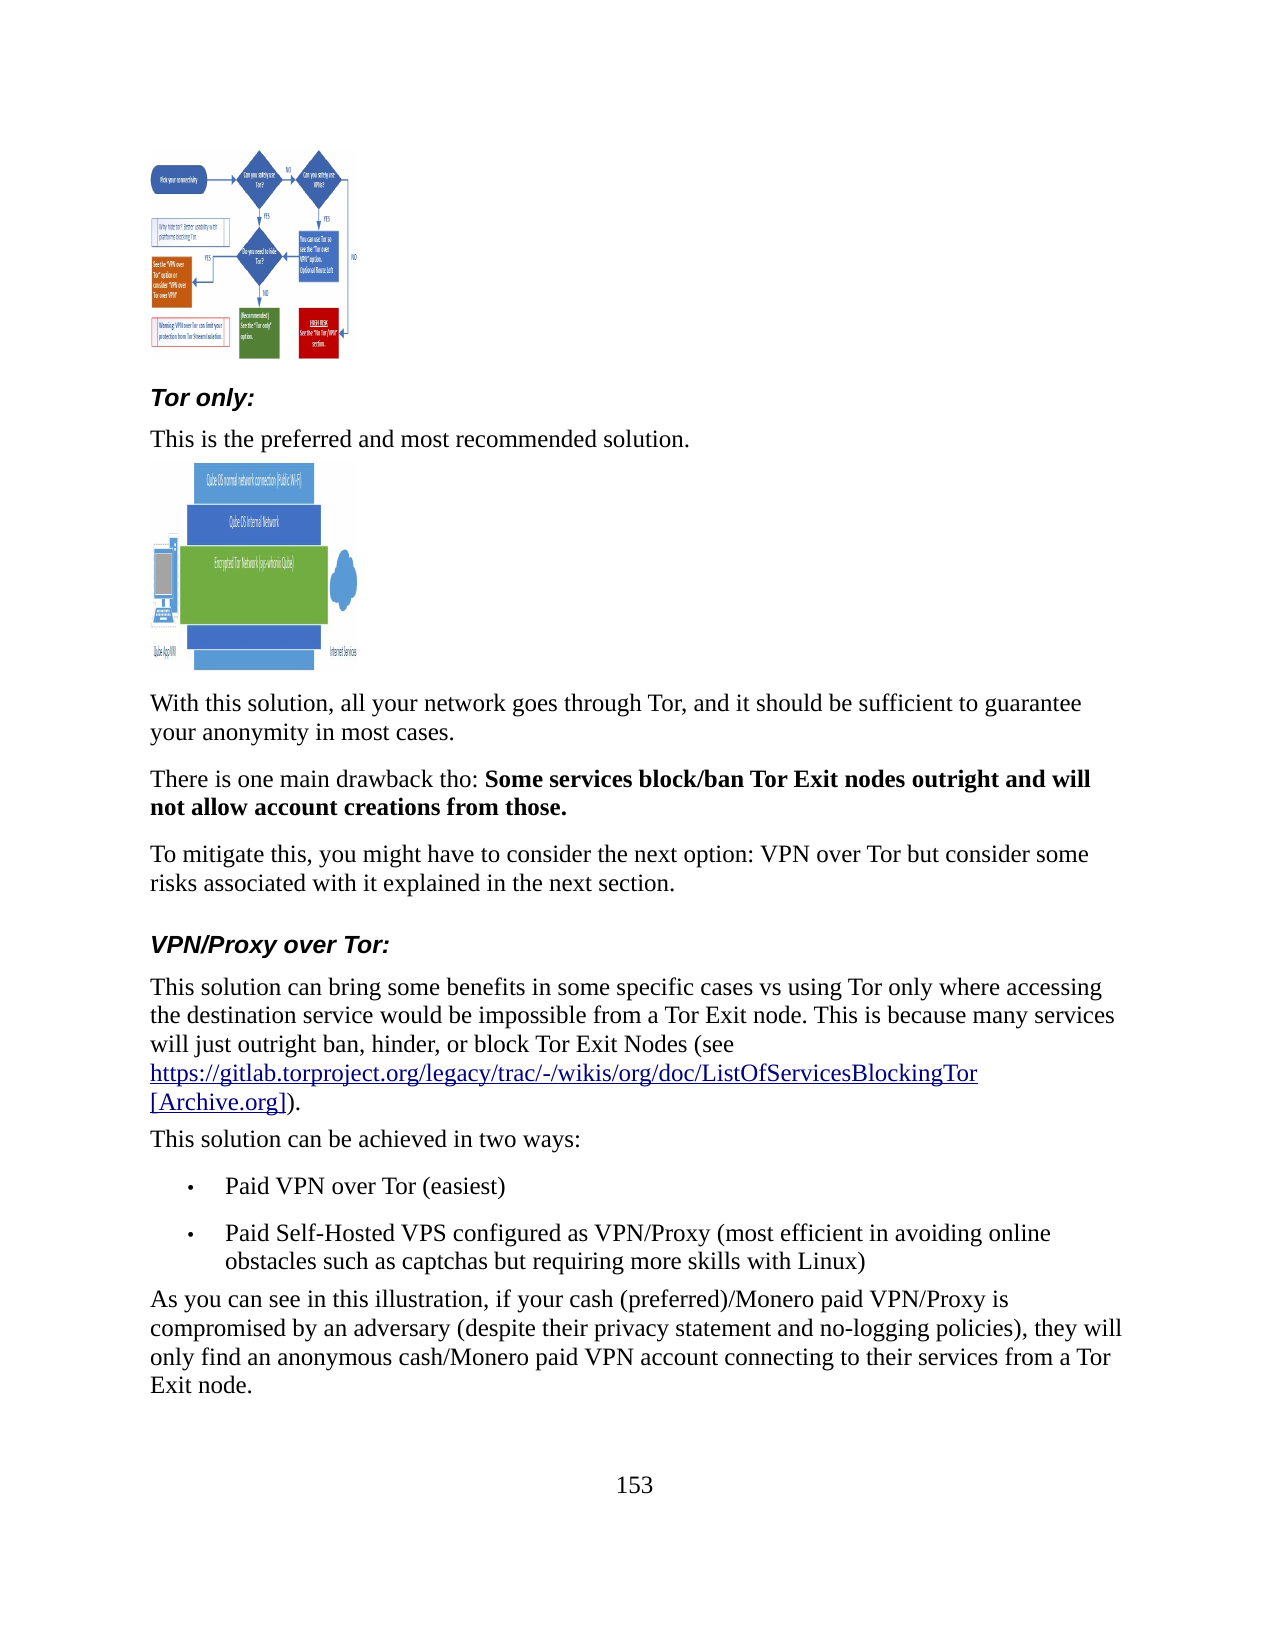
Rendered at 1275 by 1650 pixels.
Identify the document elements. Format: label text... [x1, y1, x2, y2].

picture [150, 462, 359, 671]
text With this solution, all your network goes through Tor, and it should be sufficient to guarantee your anonymity in most cases. [150, 688, 1125, 746]
list Paid VPN over Tor (easiest) [187, 1171, 1125, 1200]
text To mitigate this, you might have to consider the next option: VPN over Tor but consider some risks associated with it explained in the next section. [150, 839, 1125, 897]
text As you can see in this illustration, if your cash (preferred)/Monero paid VPN/Proxy is compromised by an adversary (despite their privacy statement and no-logging policies), they will only find an anonymous cash/Monero paid VPN account connecting to their services from a Tor Exit node. [150, 1284, 1125, 1399]
subtitle VPN/Proxy over Tor: [150, 931, 1125, 959]
picture [150, 150, 359, 359]
text This solution can bring some benefits in some specific cases vs using Tor only where accessing the destination service would be impossible from a Tor Exit node. This is because many services will just outright ban, hinder, or block Tor Exit Nodes (see https://gitlab.torproject.org/legacy/trac/-/wikis/org/doc/ListOfServicesBlockingTor [Archive.org]). [150, 972, 1125, 1115]
text This solution can be achieved in two ways: [150, 1124, 1125, 1153]
text There is one main drawback tho: Some services block/ban Tor Exit nodes outright and will not allow account creations from those. [150, 764, 1125, 821]
subtitle Tor only: [150, 383, 1125, 412]
list Paid Self-Hosted VPS configured as VPN/Proxy (most efficient in avoiding online obstacles such as captchas but requiring more skills with Linux) [187, 1218, 1125, 1275]
text This is the preferred and most recommended solution. [150, 424, 1125, 453]
